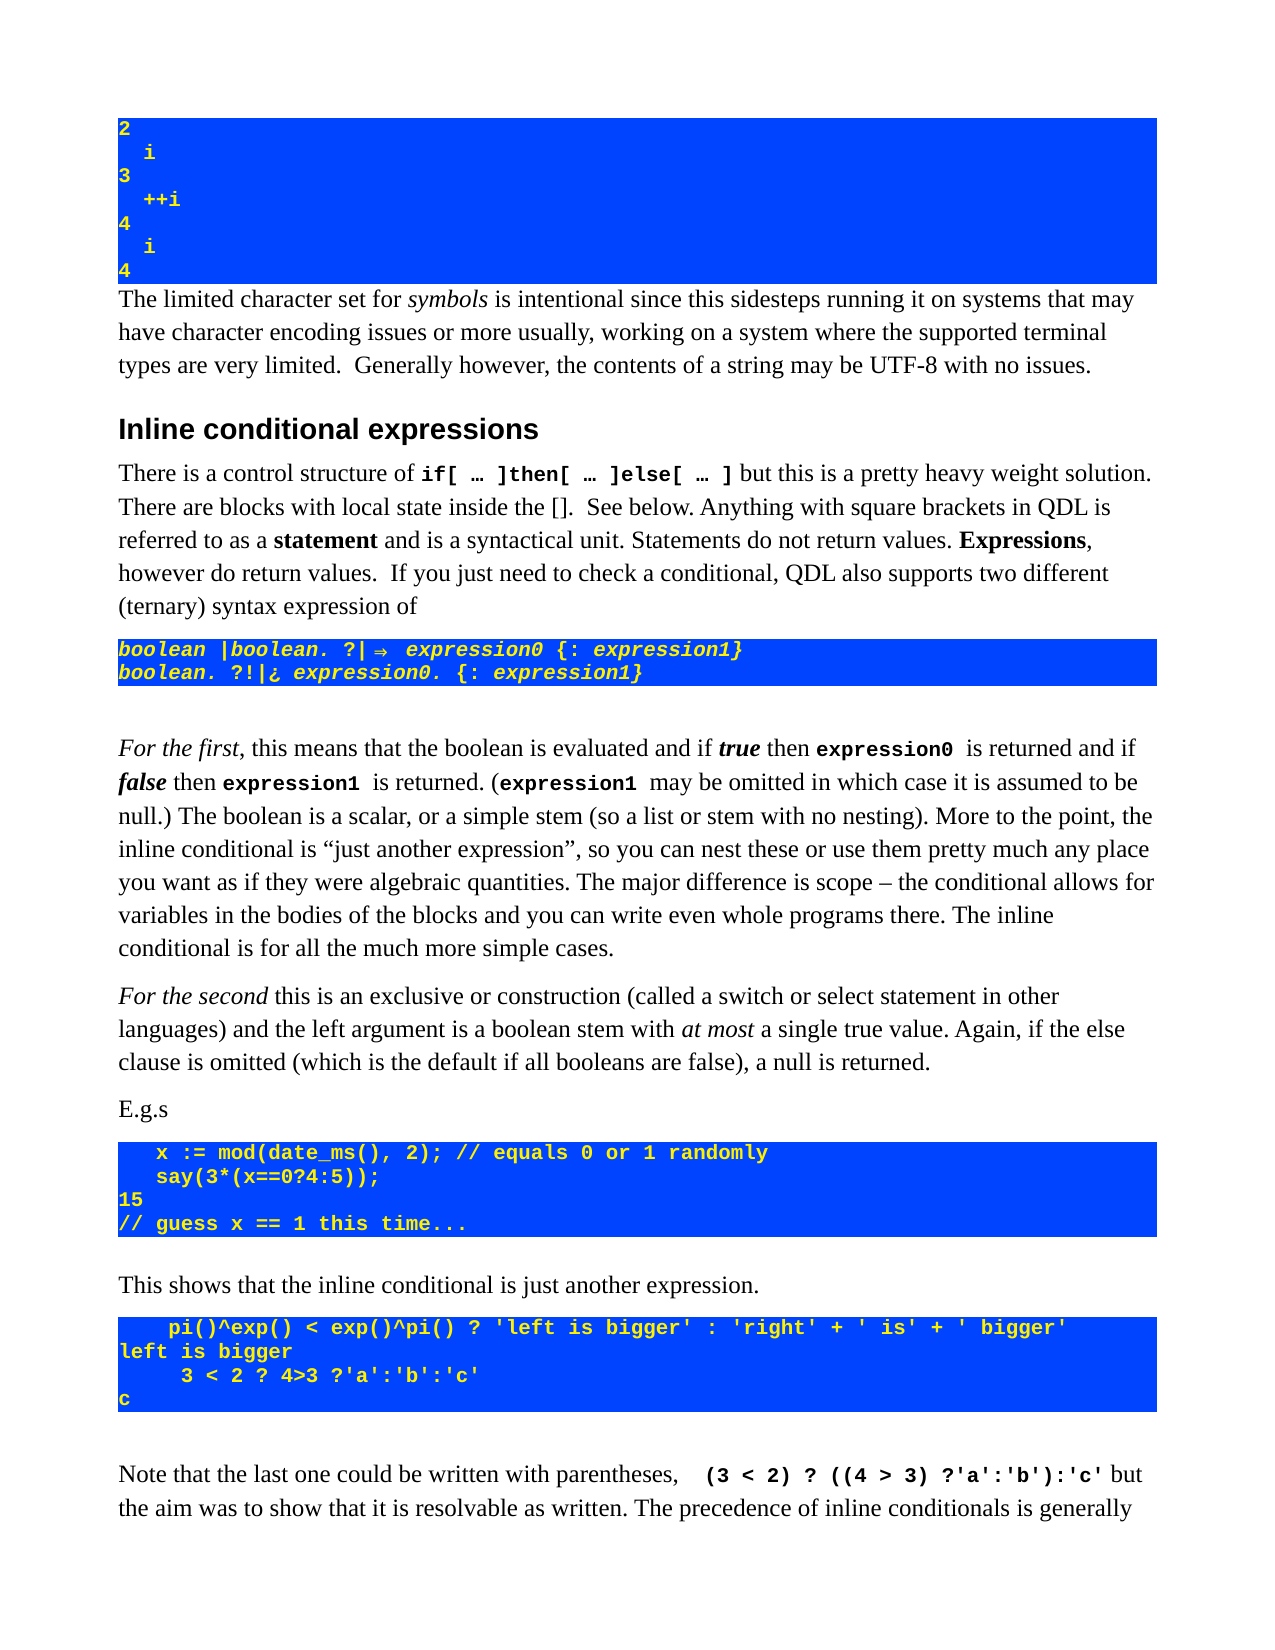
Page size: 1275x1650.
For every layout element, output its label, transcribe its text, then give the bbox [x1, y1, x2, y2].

text say(3*(x==0?4:5)); [118, 1166, 1157, 1189]
text left is bigger [118, 1341, 1157, 1365]
text For the second this is an exclusive or construction (called a switch or select statement in other languages) and the left argument is a boolean stem with at most a single true value. Again, if the else clause is omitted (which is the default if all booleans are false), a null is returned. [118, 981, 1157, 1076]
text 3 < 2 ? 4>3 ?'a':'b':'c' [118, 1365, 1157, 1388]
text pi()^exp() < exp()^pi() ? 'left is bigger' : 'right' + ' is' + ' bigger' [118, 1317, 1157, 1341]
text 2 [118, 118, 1157, 142]
text i [118, 236, 1157, 260]
text c [118, 1388, 1157, 1412]
text 15 [118, 1189, 1157, 1213]
text Note that the last one could be written with parentheses, (3 < 2) ? ((4 > 3) ?'a':'b'):'c' but the aim was to show that it is resolvable as written. The precedence of inline conditionals is generally [118, 1459, 1157, 1522]
text 4 [118, 260, 1157, 284]
text The limited character set for symbols is intentional since this sidesteps running it on systems that may have character encoding issues or more usually, working on a system where the supported terminal types are very limited. Generally however, the contents of a string may be UTF-8 with no issues. [118, 284, 1157, 378]
text x := mod(date_ms(), 2); // equals 0 or 1 randomly [118, 1142, 1157, 1166]
text For the first, this means that the boolean is evaluated and if true then expression0 is returned and if false then expression1 is returned. (expression1 may be omitted in which case it is assumed to be null.) The boolean is a scalar, or a simple stem (so a list or stem with no nesting). More to the point, the inline conditional is “just another expression”, so you can nest these or use them pretty much any place you want as if they were algebraic quantities. The major difference is scope – the conditional allows for variables in the bodies of the blocks and you can write even whole programs there. The inline conditional is for all the much more simple cases. [118, 733, 1157, 962]
text i [118, 142, 1157, 165]
text boolean. ?!|¿ expression0. {: expression1} [118, 662, 1157, 686]
text There is a control structure of if[ … ]then[ … ]else[ … ] but this is a pretty heavy weight solution. There are blocks with local state inside the []. See below. Anything with square brackets in QDL is referred to as a statement and is a syntactical unit. Statements do not return values. Expressions, however do return values. If you just need to check a conditional, QDL also supports two different (ternary) syntax expression of [118, 458, 1157, 620]
text boolean |boolean. ?|⇒ expression0 {: expression1} [118, 639, 1157, 662]
text // guess x == 1 this time... [118, 1213, 1157, 1237]
text E.g.s [118, 1094, 1157, 1123]
subtitle Inline conditional expressions [118, 412, 1157, 446]
text 3 [118, 165, 1157, 189]
text ++i [118, 189, 1157, 213]
text This shows that the inline conditional is just another expression. [118, 1237, 1157, 1298]
text 4 [118, 213, 1157, 236]
